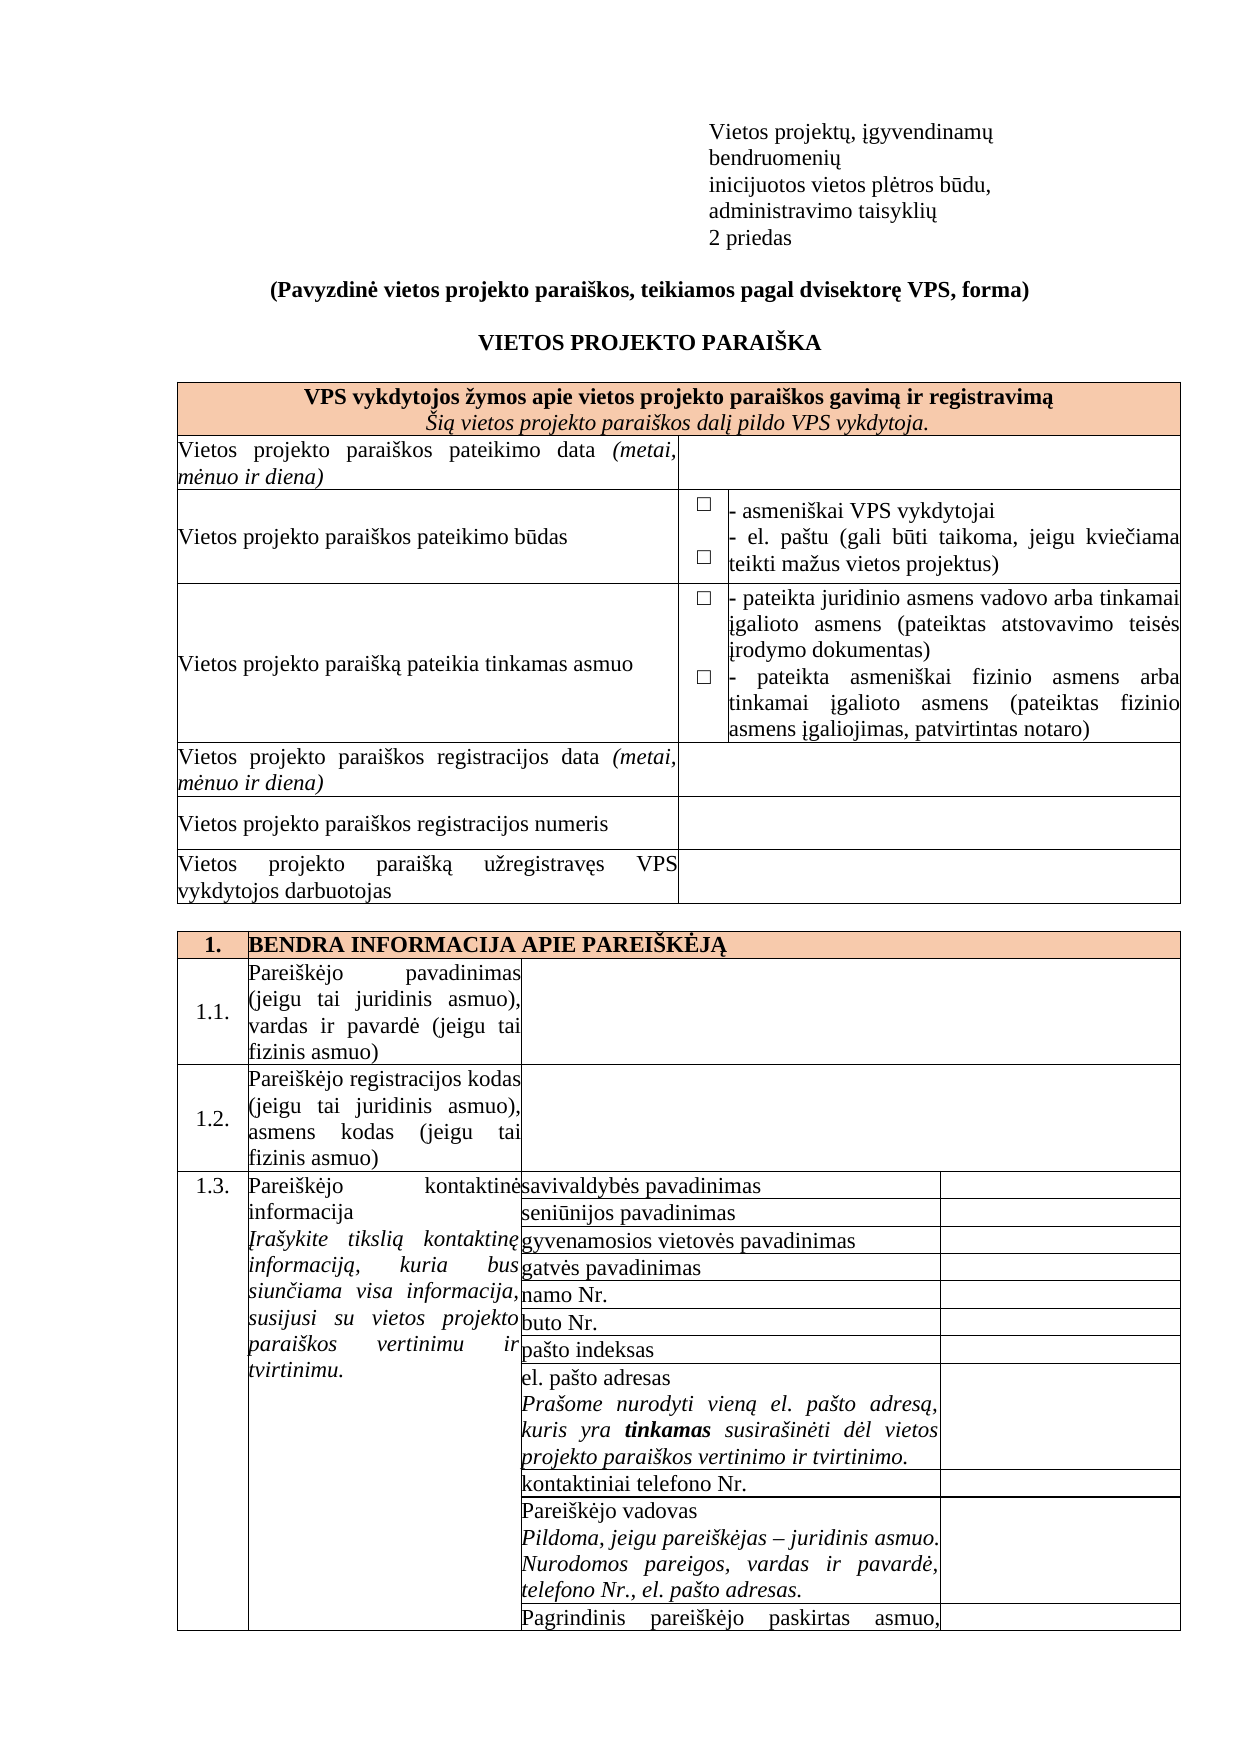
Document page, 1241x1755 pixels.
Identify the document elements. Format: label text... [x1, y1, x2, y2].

table_cell [941, 1199, 1180, 1226]
table_cell [679, 436, 1180, 489]
table_cell Pareiškėjo vadovas Pildoma, jeigu pareiškėjas – juridinis asmuo. Nurodomos pareigos, vardas ir pavardė, telefono Nr., el. pašto adresas. [522, 1498, 940, 1603]
table_cell namo Nr. [522, 1281, 940, 1308]
table_cell [941, 1364, 1180, 1469]
text VIETOS PROJEKTO PARAIŠKA [177, 329, 1122, 355]
table_cell seniūnijos pavadinimas [522, 1199, 940, 1226]
table_cell [941, 1172, 1180, 1198]
table_cell Vietos projekto paraišką užregistravęs VPS vykdytojos darbuotojas [178, 850, 678, 903]
table_cell [941, 1281, 1180, 1308]
table_cell [679, 850, 1180, 903]
table_cell Pareiškėjo pavadinimas (jeigu tai juridinis asmuo), vardas ir pavardė (jeigu tai fizinis asmuo) [249, 959, 521, 1064]
text inicijuotos vietos plėtros būdu, [709, 171, 1122, 197]
table_cell savivaldybės pavadinimas [522, 1172, 940, 1198]
table_cell Pareiškėjo kontaktinė informacija Įrašykite tikslią kontaktinę informaciją, kuria bus siunčiama visa informacija, susijusi su vietos projekto paraiškos vertinimu ir tvirtinimu. [249, 1172, 521, 1630]
text Vietos projektų, įgyvendinamų bendruomenių [709, 118, 1122, 171]
table_cell Pareiškėjo registracijos kodas (jeigu tai juridinis asmuo), asmens kodas (jeigu tai fizinis asmuo) [249, 1065, 521, 1171]
text 2 priedas [709, 223, 1122, 250]
table_cell [941, 1470, 1180, 1496]
text administravimo taisyklių [709, 197, 1122, 223]
table_cell gyvenamosios vietovės pavadinimas [522, 1227, 940, 1253]
table_cell [941, 1498, 1180, 1603]
table_header VPS vykdytojos žymos apie vietos projekto paraiškos gavimą ir registravimą Šią vietos projekto paraiškos dalį pildo VPS vykdytoja. [178, 383, 1180, 435]
table_cell [941, 1336, 1180, 1363]
table_cell Vietos projekto paraiškos pateikimo data (metai, mėnuo ir diena) [178, 436, 678, 489]
text (Pavyzdinė vietos projekto paraiškos, teikiamos pagal dvisektorę VPS, forma) [177, 276, 1122, 303]
table_cell 1.1. [178, 959, 248, 1064]
table_cell [941, 1254, 1180, 1280]
table_cell gatvės pavadinimas [522, 1254, 940, 1280]
table_cell - pateikta juridinio asmens vadovo arba tinkamai įgalioto asmens (pateiktas atstovavimo teisės įrodymo dokumentas) - pateikta asmeniškai fizinio asmens arba tinkamai įgalioto asmens (pateiktas fizinio asmens įgaliojimas, patvirtintas notaro) [729, 584, 1180, 742]
table_cell [522, 959, 1180, 1064]
table_cell Pagrindinis pareiškėjo paskirtas asmuo, [522, 1604, 940, 1630]
table_cell [941, 1604, 1180, 1630]
table_cell 1.3. [178, 1172, 248, 1630]
table_cell buto Nr. [522, 1309, 940, 1335]
table_cell el. pašto adresas Prašome nurodyti vieną el. pašto adresą, kuris yra tinkamas susirašinėti dėl vietos projekto paraiškos vertinimo ir tvirtinimo. [522, 1364, 940, 1469]
table_cell 1.2. [178, 1065, 248, 1171]
table_cell Vietos projekto paraišką pateikia tinkamas asmuo [178, 584, 678, 742]
table_cell □ □ [679, 584, 728, 742]
table_cell □ □ [679, 490, 728, 583]
table_cell [941, 1227, 1180, 1253]
table_cell kontaktiniai telefono Nr. [522, 1470, 940, 1496]
table_cell [679, 743, 1180, 796]
table_cell - asmeniškai VPS vykdytojai - el. paštu (gali būti taikoma, jeigu kviečiama teikti mažus vietos projektus) [729, 490, 1180, 583]
table_cell pašto indeksas [522, 1336, 940, 1363]
table_header BENDRA INFORMACIJA APIE PAREIŠKĖJĄ [249, 932, 1180, 958]
table_cell Vietos projekto paraiškos registracijos numeris [178, 797, 678, 849]
table_header 1. [178, 932, 248, 958]
table_cell [522, 1065, 1180, 1171]
table_cell [679, 797, 1180, 849]
table_cell [941, 1309, 1180, 1335]
table_cell Vietos projekto paraiškos pateikimo būdas [178, 490, 678, 583]
table_cell Vietos projekto paraiškos registracijos data (metai, mėnuo ir diena) [178, 743, 678, 796]
